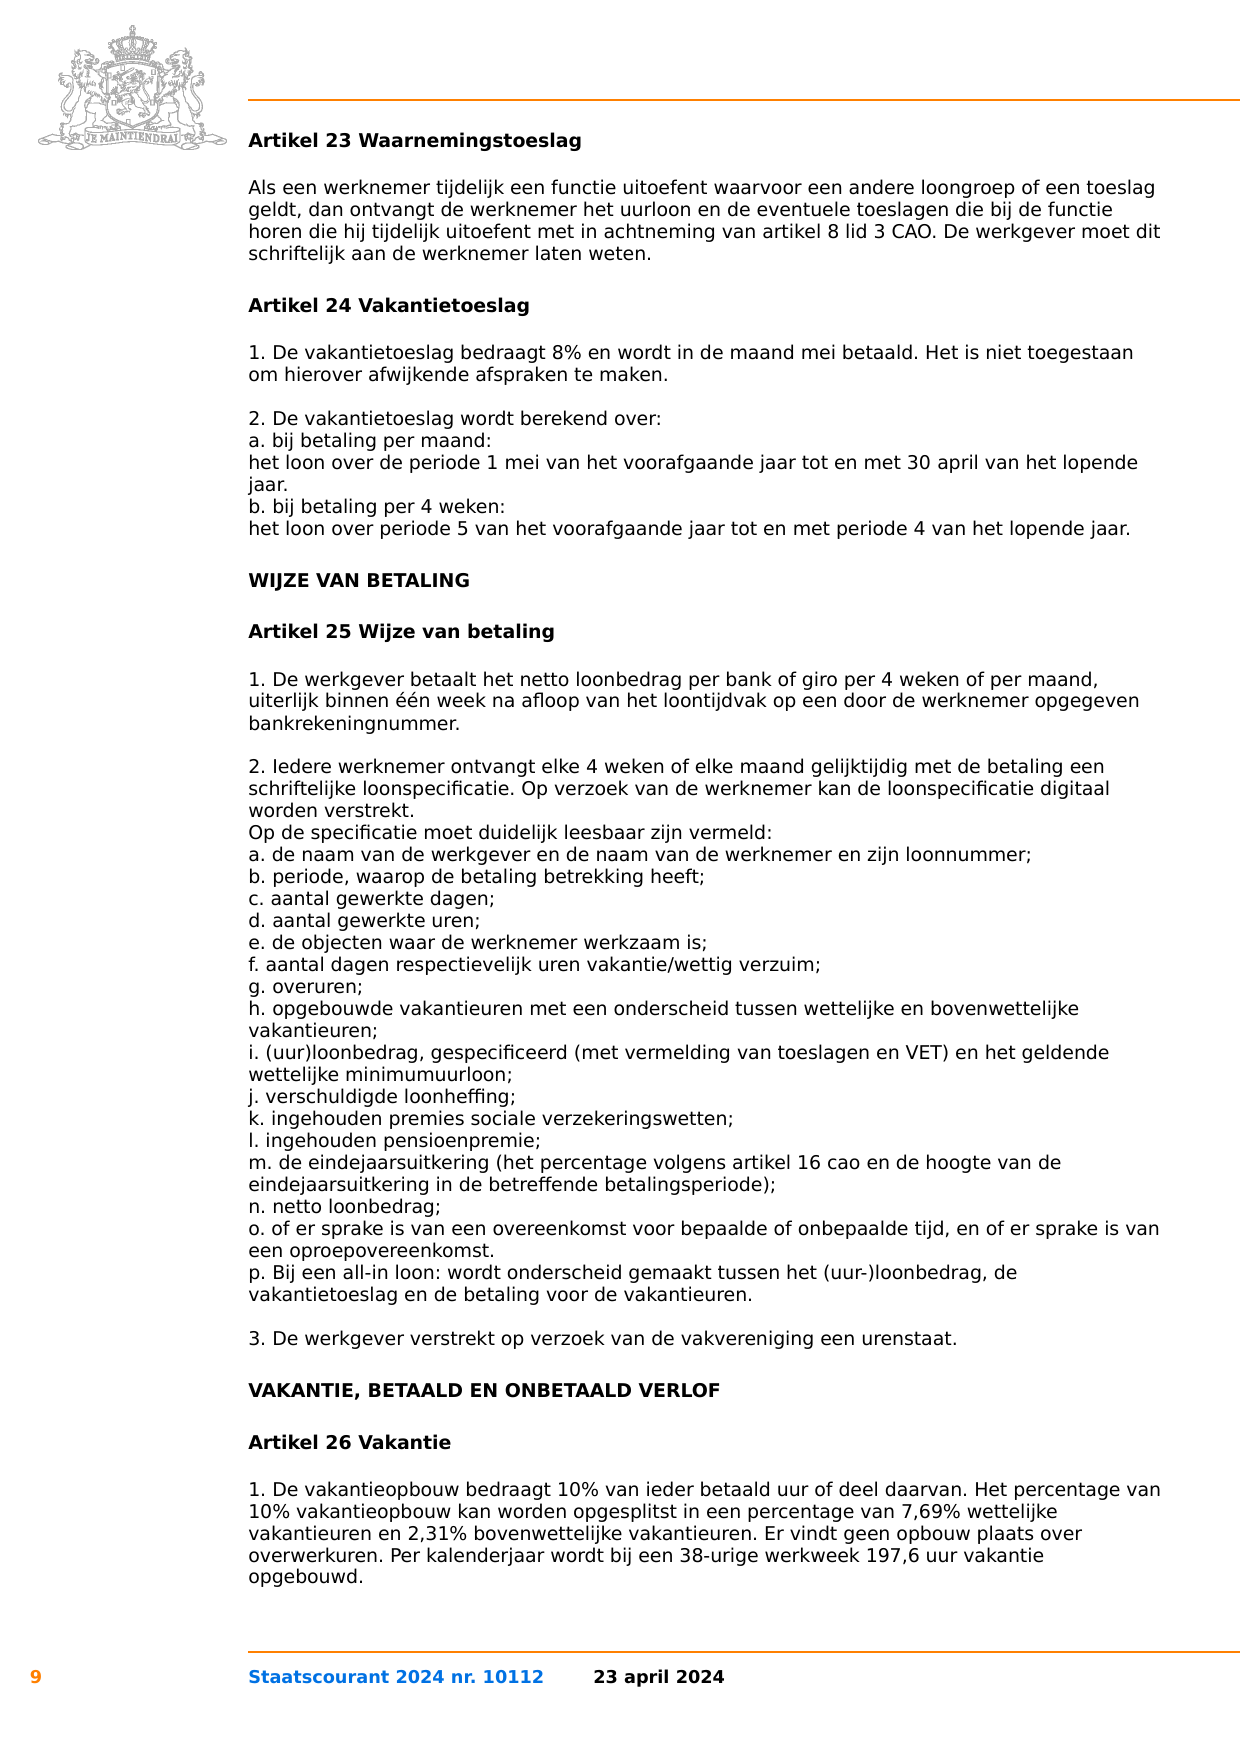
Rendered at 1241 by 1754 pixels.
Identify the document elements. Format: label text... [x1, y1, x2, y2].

subtitle WIJZE VAN BETALING [248, 569, 1163, 591]
text j. verschuldigde loonheffing; [248, 1086, 1163, 1108]
text i. (uur)loonbedrag, gespecificeerd (met vermelding van toeslagen en VET) en het geldende wettelijke minimumuurloon; [248, 1042, 1163, 1086]
text 1. De werkgever betaalt het netto loonbedrag per bank of giro per 4 weken of per maand, uiterlijk binnen één week na afloop van het loontijdvak op een door de werknemer opgegeven bankrekeningnummer. [248, 668, 1163, 734]
text m. de eindejaarsuitkering (het percentage volgens artikel 16 cao en de hoogte van de eindejaarsuitkering in de betreffende betalingsperiode); [248, 1152, 1163, 1196]
text Als een werknemer tijdelijk een functie uitoefent waarvoor een andere loongroep of een toeslag geldt, dan ontvangt de werknemer het uurloon en de eventuele toeslagen die bij de functie horen die hij tijdelijk uitoefent met in achtneming van artikel 8 lid 3 CAO. De werkgever moet dit schriftelijk aan de werknemer laten weten. [248, 177, 1163, 265]
text g. overuren; [248, 976, 1163, 998]
text 2. Iedere werknemer ontvangt elke 4 weken of elke maand gelijktijdig met de betaling een schriftelijke loonspecificatie. Op verzoek van de werknemer kan de loonspecificatie digitaal worden verstrekt. [248, 756, 1163, 822]
text n. netto loonbedrag; [248, 1196, 1163, 1218]
text 1. De vakantieopbouw bedraagt 10% van ieder betaald uur of deel daarvan. Het percentage van 10% vakantieopbouw kan worden opgesplitst in een percentage van 7,69% wettelijke vakantieuren en 2,31% bovenwettelijke vakantieuren. Er vindt geen opbouw plaats over overwerkuren. Per kalenderjaar wordt bij een 38-urige werkweek 197,6 uur vakantie opgebouwd. [248, 1478, 1163, 1588]
text 3. De werkgever verstrekt op verzoek van de vakvereniging een urenstaat. [248, 1328, 1163, 1349]
text f. aantal dagen respectievelijk uren vakantie/wettig verzuim; [248, 954, 1163, 976]
text l. ingehouden pensioenpremie; [248, 1130, 1163, 1152]
text h. opgebouwde vakantieuren met een onderscheid tussen wettelijke en bovenwettelijke vakantieuren; [248, 998, 1163, 1042]
text het loon over de periode 1 mei van het voorafgaande jaar tot en met 30 april van het lopende jaar. [248, 452, 1163, 496]
text b. periode, waarop de betaling betrekking heeft; [248, 866, 1163, 888]
text k. ingehouden premies sociale verzekeringswetten; [248, 1108, 1163, 1130]
text b. bij betaling per 4 weken: [248, 496, 1163, 517]
text a. bij betaling per maand: [248, 429, 1163, 452]
text 2. De vakantietoeslag wordt berekend over: [248, 408, 1163, 429]
text d. aantal gewerkte uren; [248, 910, 1163, 932]
subtitle VAKANTIE, BETAALD EN ONBETAALD VERLOF [248, 1379, 1163, 1402]
text e. de objecten waar de werknemer werkzaam is; [248, 932, 1163, 954]
subtitle Artikel 24 Vakantietoeslag [248, 295, 1163, 317]
text het loon over periode 5 van het voorafgaande jaar tot en met periode 4 van het lopende jaar. [248, 517, 1163, 539]
text c. aantal gewerkte dagen; [248, 888, 1163, 910]
subtitle Artikel 26 Vakantie [248, 1432, 1163, 1453]
text o. of er sprake is van een overeenkomst voor bepaalde of onbepaalde tijd, en of er sprake is van een oproepovereenkomst. [248, 1218, 1163, 1262]
subtitle Artikel 25 Wijze van betaling [248, 621, 1163, 643]
text Op de specificatie moet duidelijk leesbaar zijn vermeld: [248, 822, 1163, 844]
picture [38, 25, 227, 150]
text a. de naam van de werkgever en de naam van de werknemer en zijn loonnummer; [248, 844, 1163, 866]
text p. Bij een all-in loon: wordt onderscheid gemaakt tussen het (uur-)loonbedrag, de vakantietoeslag en de betaling voor de vakantieuren. [248, 1262, 1163, 1306]
text 1. De vakantietoeslag bedraagt 8% en wordt in de maand mei betaald. Het is niet toegestaan om hierover afwijkende afspraken te maken. [248, 342, 1163, 386]
subtitle Artikel 23 Waarnemingstoeslag [248, 130, 1163, 152]
